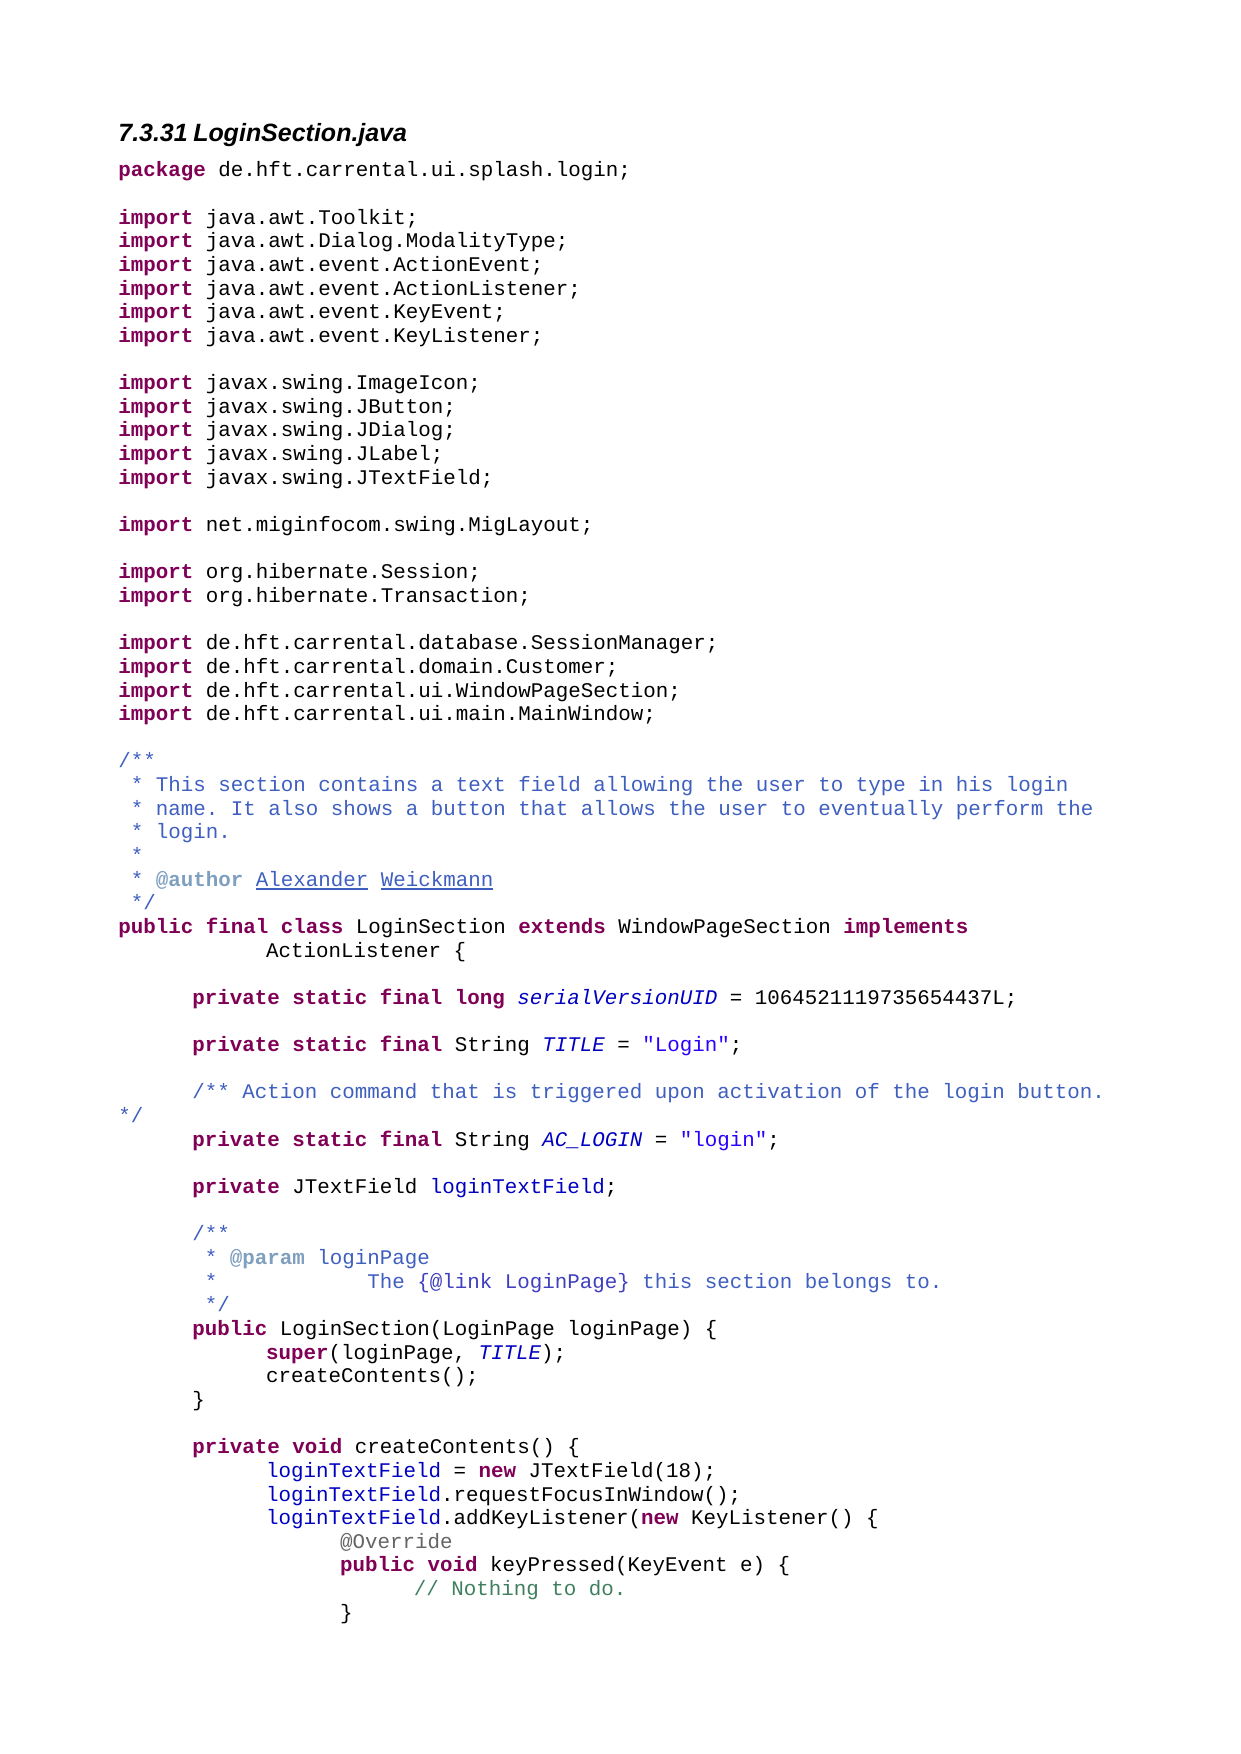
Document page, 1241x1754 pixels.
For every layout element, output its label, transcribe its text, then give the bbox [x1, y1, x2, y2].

text import org.hibernate.Session; [118, 561, 1122, 585]
text super(loginPage, TITLE); [118, 1342, 1122, 1365]
text import net.miginfocom.swing.MigLayout; [118, 514, 1122, 538]
text * This section contains a text field allowing the user to type in his login [118, 774, 1122, 798]
text * name. It also shows a button that allows the user to eventually perform the [118, 798, 1122, 821]
text /** Action command that is triggered upon activation of the login button. */ [118, 1082, 1122, 1129]
text public void keyPressed(KeyEvent e) { [118, 1554, 1122, 1578]
text * @author Alexander Weickmann [118, 869, 1122, 892]
text * [118, 845, 1122, 869]
text import java.awt.event.ActionEvent; [118, 254, 1122, 278]
text // Nothing to do. [118, 1578, 1122, 1602]
text import java.awt.event.ActionListener; [118, 278, 1122, 301]
text import de.hft.carrental.domain.Customer; [118, 656, 1122, 679]
text } [118, 1389, 1122, 1413]
text * The {@link LoginPage} this section belongs to. [118, 1271, 1122, 1294]
text */ [118, 1294, 1122, 1318]
text private void createContents() { [118, 1436, 1122, 1460]
text import java.awt.Dialog.ModalityType; [118, 230, 1122, 254]
text import de.hft.carrental.database.SessionManager; [118, 632, 1122, 656]
text import de.hft.carrental.ui.WindowPageSection; [118, 679, 1122, 703]
text */ [118, 892, 1122, 916]
text import javax.swing.JLabel; [118, 443, 1122, 467]
text loginTextField.requestFocusInWindow(); [118, 1483, 1122, 1507]
text import java.awt.Toolkit; [118, 207, 1122, 230]
text * @param loginPage [118, 1247, 1122, 1271]
text /** [118, 1223, 1122, 1247]
text } [118, 1602, 1122, 1625]
text package de.hft.carrental.ui.splash.login; [118, 159, 1122, 183]
text import javax.swing.JDialog; [118, 419, 1122, 443]
text import javax.swing.JTextField; [118, 467, 1122, 490]
text import java.awt.event.KeyEvent; [118, 301, 1122, 325]
text import java.awt.event.KeyListener; [118, 325, 1122, 348]
text * login. [118, 821, 1122, 845]
text public final class LoginSection extends WindowPageSection implements [118, 916, 1122, 940]
subtitle LoginSection.java [118, 118, 1122, 147]
text @Override [118, 1531, 1122, 1554]
text private static final String AC_LOGIN = "login"; [118, 1129, 1122, 1152]
text /** [118, 751, 1122, 774]
text loginTextField.addKeyListener(new KeyListener() { [118, 1507, 1122, 1531]
text ActionListener { [118, 940, 1122, 963]
text public LoginSection(LoginPage loginPage) { [118, 1318, 1122, 1342]
text loginTextField = new JTextField(18); [118, 1460, 1122, 1483]
text import javax.swing.ImageIcon; [118, 372, 1122, 396]
text private JTextField loginTextField; [118, 1176, 1122, 1200]
text import de.hft.carrental.ui.main.MainWindow; [118, 703, 1122, 727]
text import javax.swing.JButton; [118, 396, 1122, 419]
text createContents(); [118, 1365, 1122, 1389]
text import org.hibernate.Transaction; [118, 585, 1122, 609]
text private static final String TITLE = "Login"; [118, 1034, 1122, 1058]
text private static final long serialVersionUID = 1064521119735654437L; [118, 987, 1122, 1011]
